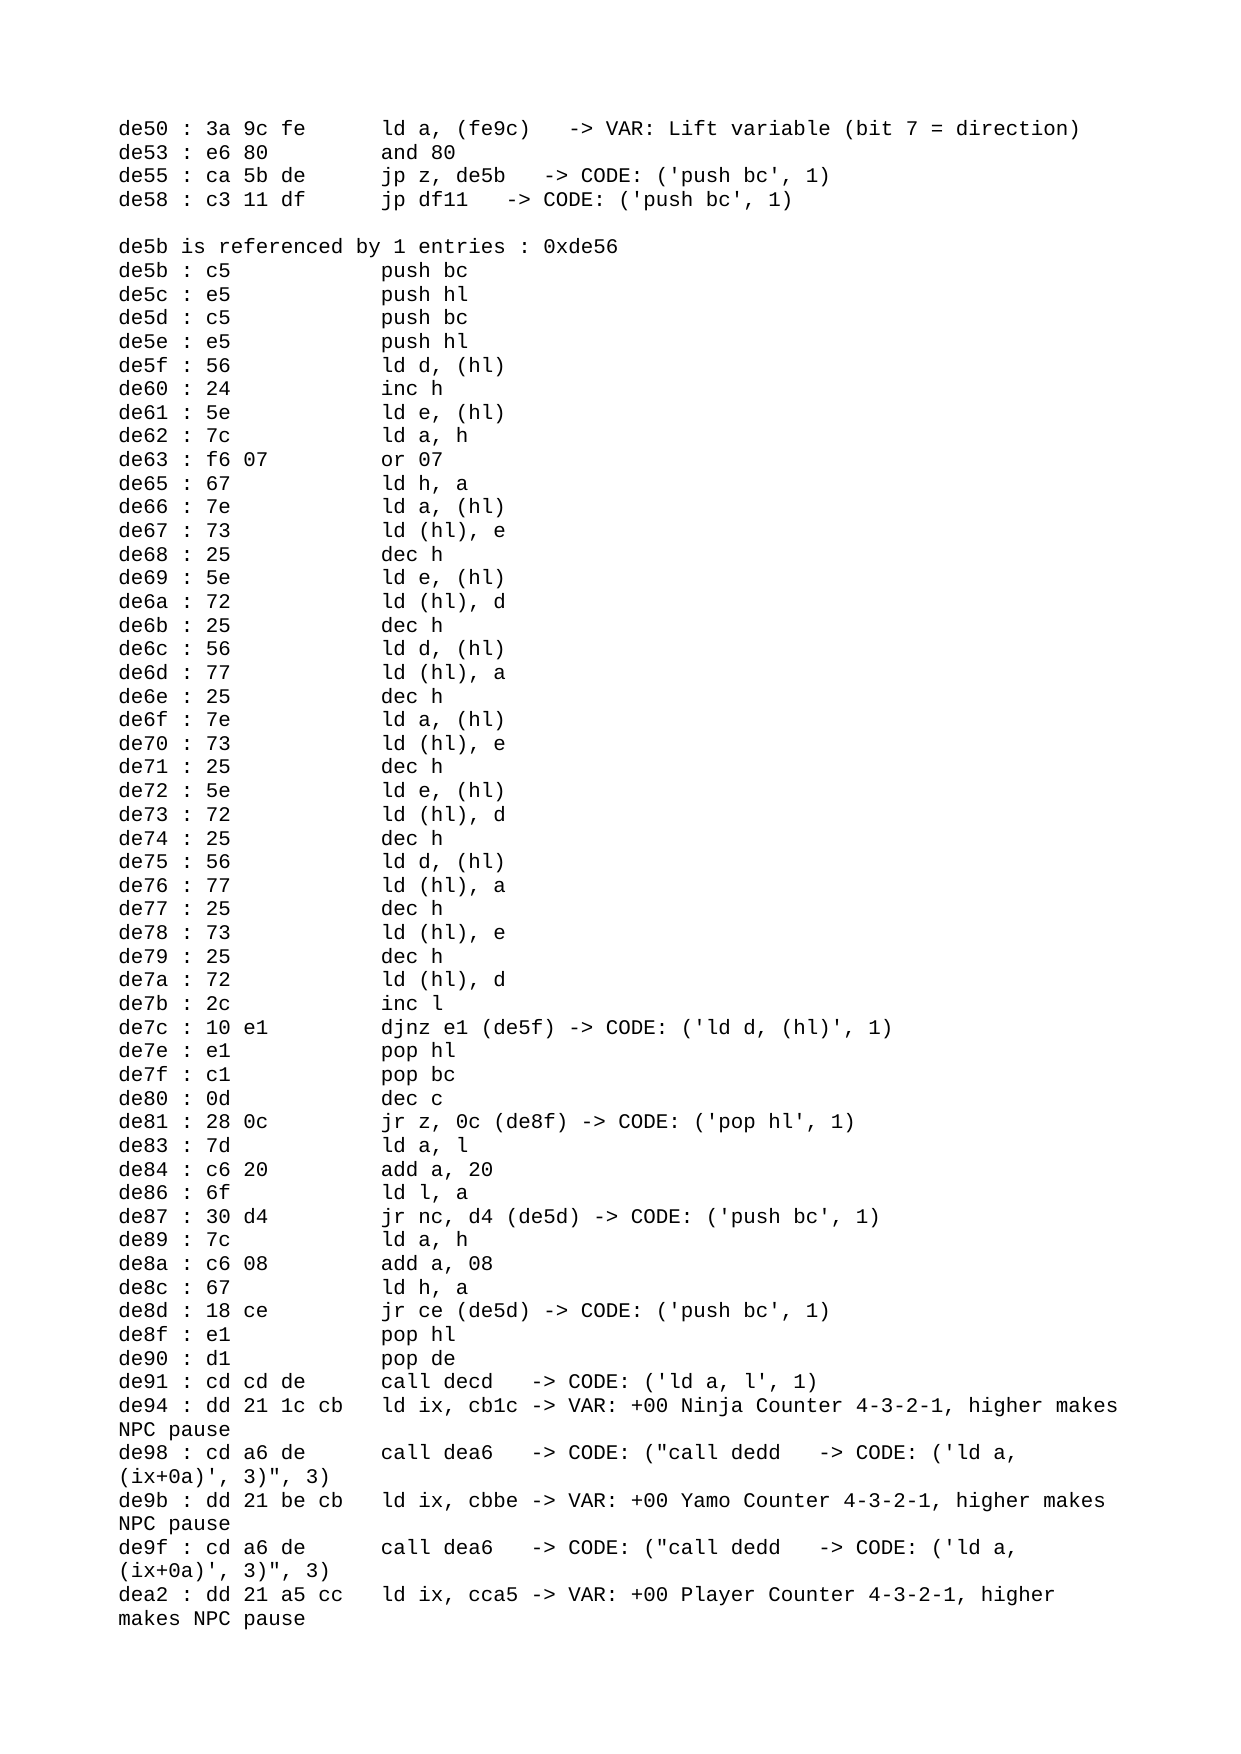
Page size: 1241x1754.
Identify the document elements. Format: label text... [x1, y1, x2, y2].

text de5d : c5 push bc [118, 307, 1122, 331]
text de9f : cd a6 de call dea6 -> CODE: ("call dedd -> CODE: ('ld a, (ix+0a)', 3)", 3) [118, 1537, 1122, 1584]
text de7a : 72 ld (hl), d [118, 969, 1122, 993]
text de80 : 0d dec c [118, 1088, 1122, 1111]
text de60 : 24 inc h [118, 378, 1122, 402]
text de7e : e1 pop hl [118, 1040, 1122, 1064]
text de91 : cd cd de call decd -> CODE: ('ld a, l', 1) [118, 1371, 1122, 1395]
text de6a : 72 ld (hl), d [118, 591, 1122, 615]
text de73 : 72 ld (hl), d [118, 804, 1122, 827]
text de83 : 7d ld a, l [118, 1135, 1122, 1158]
text dea2 : dd 21 a5 cc ld ix, cca5 -> VAR: +00 Player Counter 4-3-2-1, higher makes NPC pause [118, 1584, 1122, 1631]
text de9b : dd 21 be cb ld ix, cbbe -> VAR: +00 Yamo Counter 4-3-2-1, higher makes NPC pause [118, 1489, 1122, 1537]
text de61 : 5e ld e, (hl) [118, 402, 1122, 426]
text de90 : d1 pop de [118, 1348, 1122, 1371]
text de6c : 56 ld d, (hl) [118, 638, 1122, 662]
text de5b : c5 push bc [118, 260, 1122, 284]
text de8f : e1 pop hl [118, 1324, 1122, 1348]
text de98 : cd a6 de call dea6 -> CODE: ("call dedd -> CODE: ('ld a, (ix+0a)', 3)", 3) [118, 1442, 1122, 1489]
text de5b is referenced by 1 entries : 0xde56 [118, 236, 1122, 260]
text de6b : 25 dec h [118, 615, 1122, 638]
text de66 : 7e ld a, (hl) [118, 496, 1122, 520]
text de69 : 5e ld e, (hl) [118, 567, 1122, 591]
text de72 : 5e ld e, (hl) [118, 780, 1122, 804]
text de84 : c6 20 add a, 20 [118, 1158, 1122, 1182]
text de7c : 10 e1 djnz e1 (de5f) -> CODE: ('ld d, (hl)', 1) [118, 1017, 1122, 1040]
text de94 : dd 21 1c cb ld ix, cb1c -> VAR: +00 Ninja Counter 4-3-2-1, higher makes NPC pause [118, 1395, 1122, 1442]
text de50 : 3a 9c fe ld a, (fe9c) -> VAR: Lift variable (bit 7 = direction) [118, 118, 1122, 142]
text de8c : 67 ld h, a [118, 1277, 1122, 1300]
text de89 : 7c ld a, h [118, 1229, 1122, 1253]
text de7b : 2c inc l [118, 993, 1122, 1017]
text de5c : e5 push hl [118, 284, 1122, 307]
text de6d : 77 ld (hl), a [118, 662, 1122, 686]
text de7f : c1 pop bc [118, 1064, 1122, 1088]
text de81 : 28 0c jr z, 0c (de8f) -> CODE: ('pop hl', 1) [118, 1111, 1122, 1135]
text de65 : 67 ld h, a [118, 473, 1122, 496]
text de5e : e5 push hl [118, 331, 1122, 354]
text de76 : 77 ld (hl), a [118, 875, 1122, 898]
text de8d : 18 ce jr ce (de5d) -> CODE: ('push bc', 1) [118, 1300, 1122, 1324]
text de78 : 73 ld (hl), e [118, 922, 1122, 946]
text de55 : ca 5b de jp z, de5b -> CODE: ('push bc', 1) [118, 165, 1122, 189]
text de87 : 30 d4 jr nc, d4 (de5d) -> CODE: ('push bc', 1) [118, 1206, 1122, 1229]
text de75 : 56 ld d, (hl) [118, 851, 1122, 875]
text de6f : 7e ld a, (hl) [118, 709, 1122, 733]
text de77 : 25 dec h [118, 898, 1122, 922]
text de79 : 25 dec h [118, 946, 1122, 969]
text de5f : 56 ld d, (hl) [118, 354, 1122, 378]
text de63 : f6 07 or 07 [118, 449, 1122, 473]
text de67 : 73 ld (hl), e [118, 520, 1122, 544]
text de53 : e6 80 and 80 [118, 142, 1122, 165]
text de74 : 25 dec h [118, 827, 1122, 851]
text de68 : 25 dec h [118, 544, 1122, 567]
text de70 : 73 ld (hl), e [118, 733, 1122, 757]
text de6e : 25 dec h [118, 686, 1122, 709]
text de71 : 25 dec h [118, 757, 1122, 780]
text de58 : c3 11 df jp df11 -> CODE: ('push bc', 1) [118, 189, 1122, 213]
text de86 : 6f ld l, a [118, 1182, 1122, 1206]
text de8a : c6 08 add a, 08 [118, 1253, 1122, 1277]
text de62 : 7c ld a, h [118, 426, 1122, 449]
